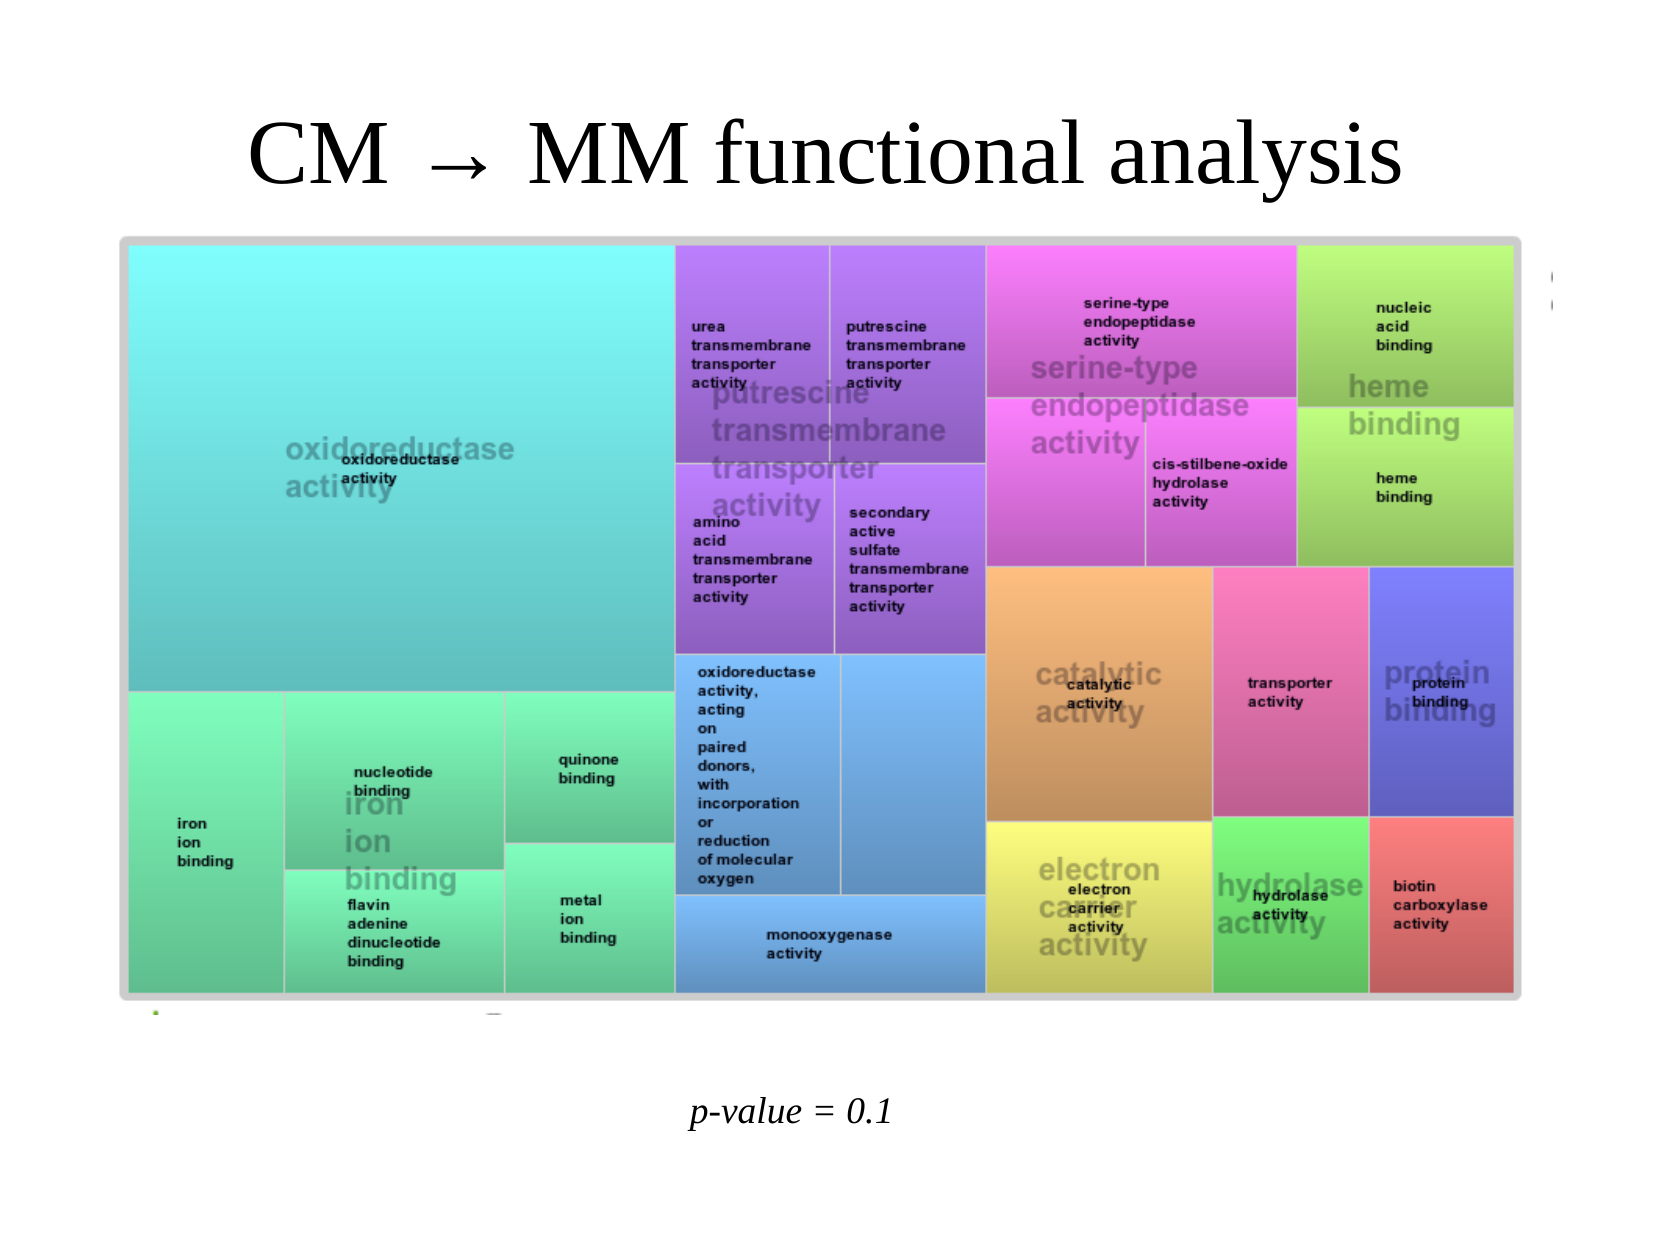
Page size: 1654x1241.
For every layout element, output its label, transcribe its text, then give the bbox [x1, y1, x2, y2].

title CM → MM functional analysis [82, 49, 1571, 257]
picture [104, 227, 1553, 1015]
text_box p-value = 0.1 [675, 1083, 909, 1140]
